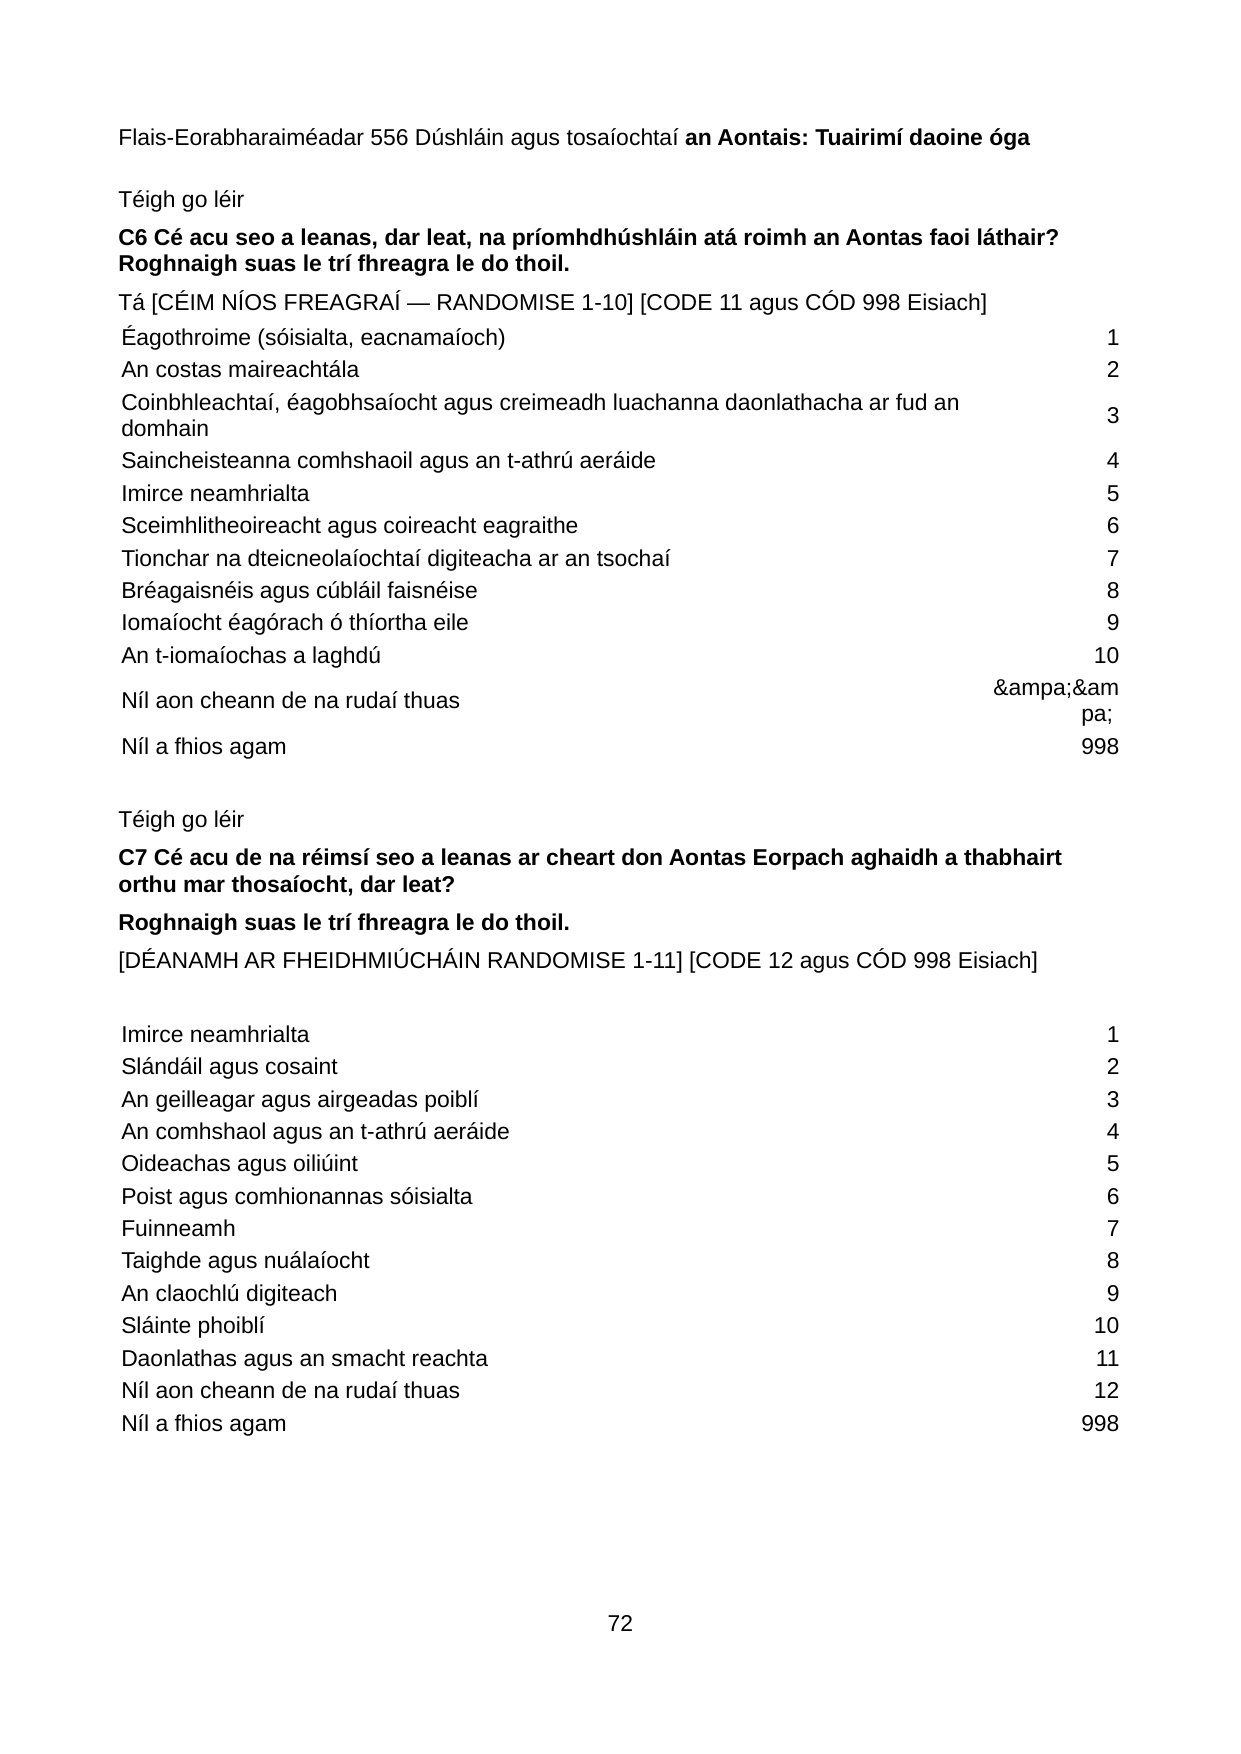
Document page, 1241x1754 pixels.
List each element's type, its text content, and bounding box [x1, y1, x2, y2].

table_cell Níl a fhios agam [118, 1406, 986, 1439]
table_cell 5 [986, 477, 1122, 509]
table_cell 8 [986, 1245, 1122, 1277]
table_header Imirce neamhrialta [118, 1018, 986, 1050]
table_cell An t-iomaíochas a laghdú [118, 639, 986, 671]
table_cell Bréagaisnéis agus cúbláil faisnéise [118, 574, 986, 606]
table_cell Níl a fhios agam [118, 730, 986, 762]
table_cell 3 [986, 1083, 1122, 1115]
table_cell 4 [986, 444, 1122, 477]
table_cell 4 [986, 1115, 1122, 1147]
table_header 1 [986, 1018, 1122, 1050]
table_cell 7 [986, 541, 1122, 574]
table_cell 10 [986, 1309, 1122, 1342]
table_cell 8 [986, 574, 1122, 606]
table_cell Saincheisteanna comhshaoil agus an t-athrú aeráide [118, 444, 986, 477]
table_cell Tionchar na dteicneolaíochtaí digiteacha ar an tsochaí [118, 541, 986, 574]
table_cell Oideachas agus oiliúint [118, 1147, 986, 1180]
table_cell Imirce neamhrialta [118, 477, 986, 509]
table_cell 6 [986, 509, 1122, 541]
table_cell &ampa;&ampa; [986, 671, 1122, 729]
table_cell 12 [986, 1374, 1122, 1406]
table_cell Sláinte phoiblí [118, 1309, 986, 1342]
table_cell 998 [986, 1406, 1122, 1439]
table_cell 2 [986, 353, 1122, 386]
table_cell Taighde agus nuálaíocht [118, 1245, 986, 1277]
table_cell An comhshaol agus an t-athrú aeráide [118, 1115, 986, 1147]
table_cell 7 [986, 1212, 1122, 1244]
table_cell 10 [986, 639, 1122, 671]
table_cell 9 [986, 606, 1122, 639]
table_cell Níl aon cheann de na rudaí thuas [118, 671, 986, 729]
table_cell Fuinneamh [118, 1212, 986, 1244]
table_cell 2 [986, 1050, 1122, 1082]
table_cell Poist agus comhionannas sóisialta [118, 1180, 986, 1212]
table_cell Sceimhlitheoireacht agus coireacht eagraithe [118, 509, 986, 541]
table_cell Níl aon cheann de na rudaí thuas [118, 1374, 986, 1406]
text C7 Cé acu de na réimsí seo a leanas ar cheart don Aontas Eorpach aghaidh a thabhairt orthu mar thosaíocht, dar leat? [118, 844, 1122, 897]
table_cell An costas maireachtála [118, 353, 986, 386]
table_cell 5 [986, 1147, 1122, 1180]
table_cell Slándáil agus cosaint [118, 1050, 986, 1082]
text Roghnaigh suas le trí fhreagra le do thoil. [118, 909, 1122, 935]
table_cell Daonlathas agus an smacht reachta [118, 1342, 986, 1374]
text Téigh go léir [118, 806, 1122, 832]
table_cell 998 [986, 730, 1122, 762]
table_cell 3 [986, 386, 1122, 444]
table_cell An geilleagar agus airgeadas poiblí [118, 1083, 986, 1115]
text Tá [CÉIM NÍOS FREAGRAÍ — RANDOMISE 1-10] [CODE 11 agus CÓD 998 Eisiach] [118, 289, 1122, 315]
text C6 Cé acu seo a leanas, dar leat, na príomhdhúshláin atá roimh an Aontas faoi láthair? Roghnaigh suas le trí fhreagra le do thoil. [118, 224, 1122, 277]
table_cell Iomaíocht éagórach ó thíortha eile [118, 606, 986, 639]
table_header Éagothroime (sóisialta, eacnamaíoch) [118, 321, 986, 353]
table_cell 9 [986, 1277, 1122, 1309]
text Téigh go léir [118, 186, 1122, 212]
text [DÉANAMH AR FHEIDHMIÚCHÁIN RANDOMISE 1-11] [CODE 12 agus CÓD 998 Eisiach] [118, 947, 1122, 973]
table_cell Coinbhleachtaí, éagobhsaíocht agus creimeadh luachanna daonlathacha ar fud an domhain [118, 386, 986, 444]
table_cell 6 [986, 1180, 1122, 1212]
table_cell 11 [986, 1342, 1122, 1374]
table_header 1 [986, 321, 1122, 353]
table_cell An claochlú digiteach [118, 1277, 986, 1309]
